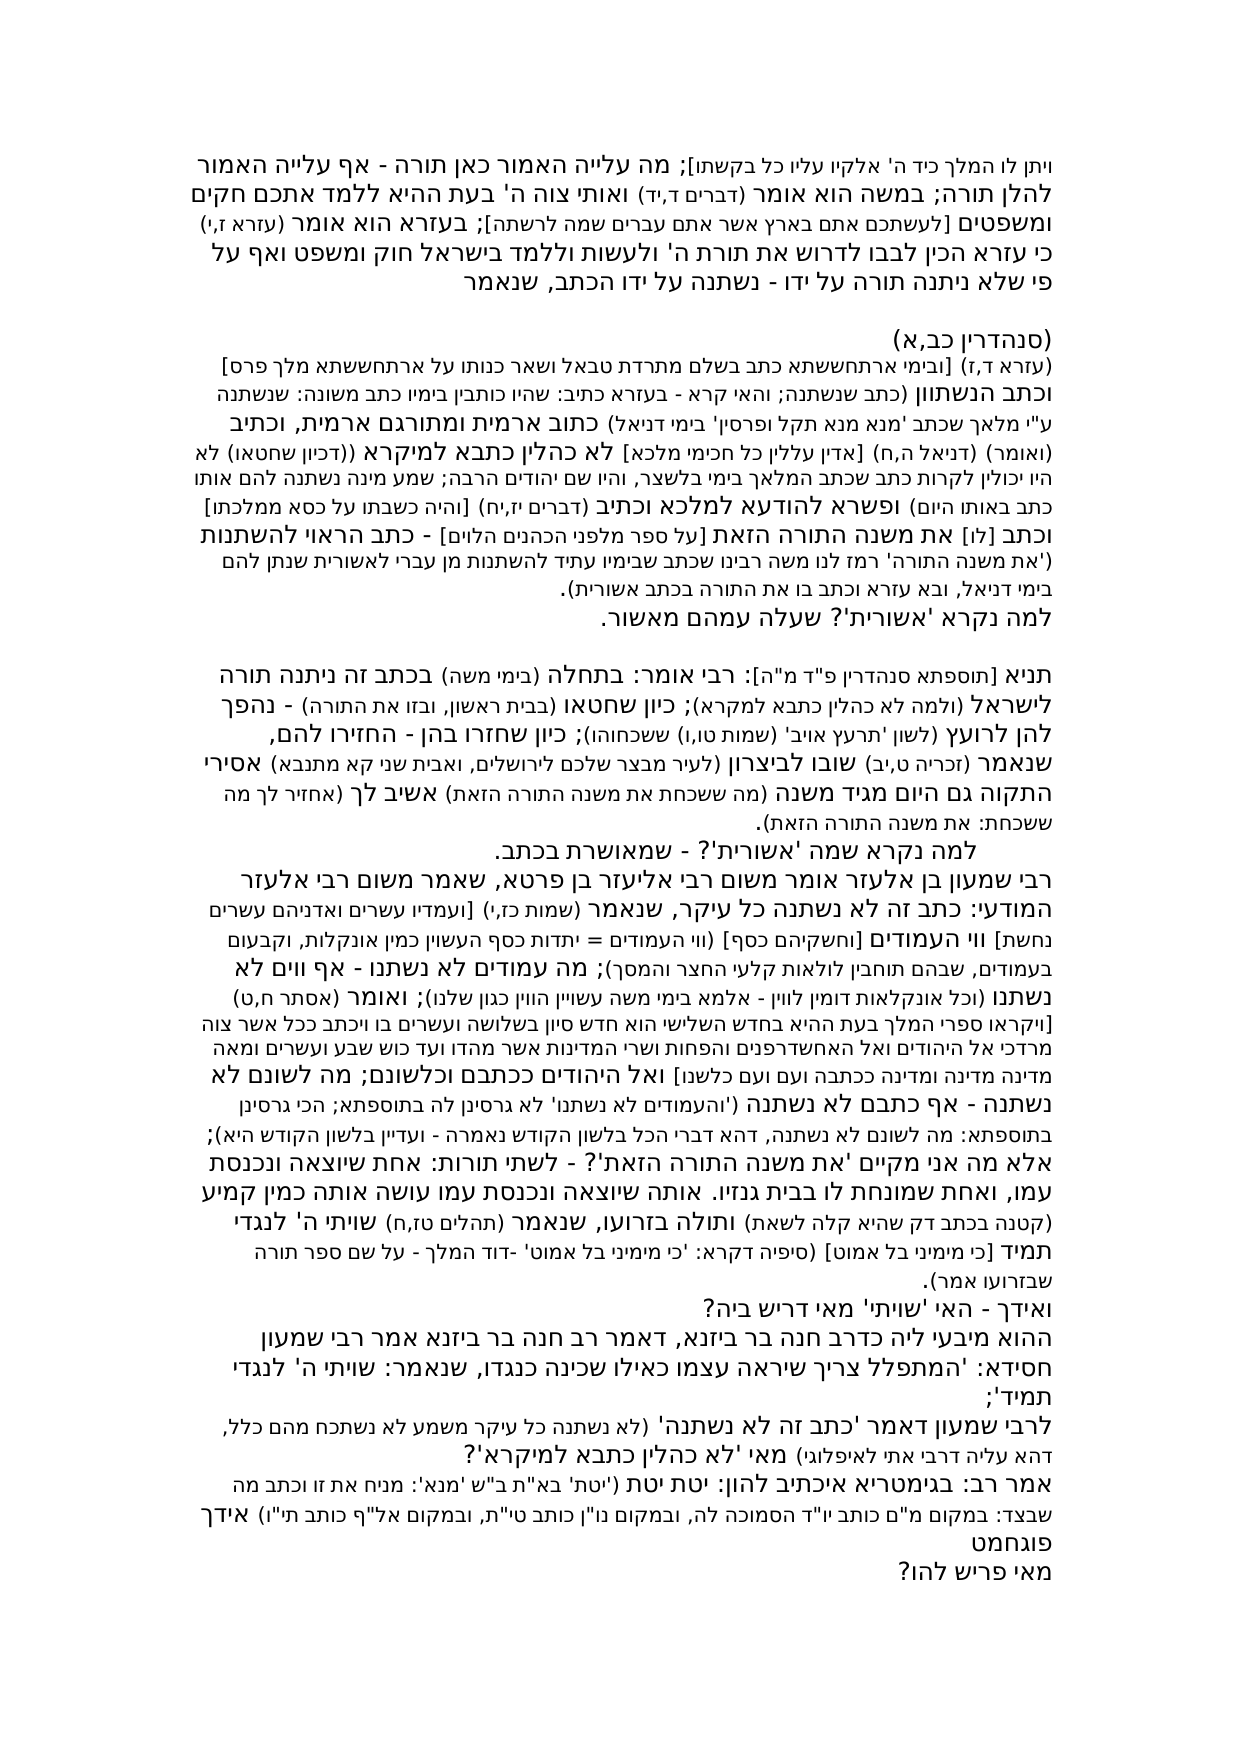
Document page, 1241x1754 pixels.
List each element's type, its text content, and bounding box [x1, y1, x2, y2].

text (עזרא ד,ז) [ובימי ארתחששתא כתב בשלם מתרדת טבאל ושאר כנותו על ארתחששתא מלך פרס] וכתב הנשתוון (כתב שנשתנה; והאי קרא - בעזרא כתיב: שהיו כותבין בימיו כתב משונה: שנשתנה ע"י מלאך שכתב 'מנא מנא תקל ופרסין' בימי דניאל) כתוב ארמית ומתורגם ארמית, וכתיב (ואומר) (דניאל ה,ח) [אדין עללין כל חכימי מלכא] לא כהלין כתבא למיקרא ((דכיון שחטאו) לא היו יכולין לקרות כתב שכתב המלאך בימי בלשצר, והיו שם יהודים הרבה; שמע מינה נשתנה להם אותו כתב באותו היום) ופשרא להודעא למלכא וכתיב (דברים יז,יח) [והיה כשבתו על כסא ממלכתו] וכתב [לו] את משנה התורה הזאת [על ספר מלפני הכהנים הלוים] - כתב הראוי להשתנות ('את משנה התורה' רמז לנו משה רבינו שכתב שבימיו עתיד להשתנות מן עברי לאשורית שנתן להם בימי דניאל, ובא עזרא וכתב בו את התורה בכתב אשורית). [187, 354, 1053, 603]
text ההוא מיבעי ליה כדרב חנה בר ביזנא, דאמר רב חנה בר ביזנא אמר רבי שמעון חסידא: 'המתפלל צריך שיראה עצמו כאילו שכינה כנגדו, שנאמר: שויתי ה' לנגדי תמיד'; [187, 1323, 1053, 1411]
text (סנהדרין כב,א) [187, 325, 1053, 354]
text רבי שמעון בן אלעזר אומר משום רבי אליעזר בן פרטא, שאמר משום רבי אלעזר המודעי: כתב זה לא נשתנה כל עיקר, שנאמר (שמות כז,י) [ועמדיו עשרים ואדניהם עשרים נחשת] ווי העמודים [וחשקיהם כסף] (ווי העמודים = יתדות כסף העשוין כמין אונקלות, וקבעום בעמודים, שבהם תוחבין לולאות קלעי החצר והמסך); מה עמודים לא נשתנו - אף ווים לא נשתנו (וכל אונקלאות דומין לווין - אלמא בימי משה עשויין הווין כגון שלנו); ואומר (אסתר ח,ט) [ויקראו ספרי המלך בעת ההיא בחדש השלישי הוא חדש סיון בשלושה ועשרים בו ויכתב ככל אשר צוה מרדכי אל היהודים ואל האחשדרפנים והפחות ושרי המדינות אשר מהדו ועד כוש שבע ועשרים ומאה מדינה מדינה ומדינה ככתבה ועם ועם כלשנו] ואל היהודים ככתבם וכלשונם; מה לשונם לא נשתנה - אף כתבם לא נשתנה ('והעמודים לא נשתנו' לא גרסינן לה בתוספתא; הכי גרסינן בתוספתא: מה לשונם לא נשתנה, דהא דברי הכל בלשון הקודש נאמרה - ועדיין בלשון הקודש היא); אלא מה אני מקיים 'את משנה התורה הזאת'? - לשתי תורות: אחת שיוצאה ונכנסת עמו, ואחת שמונחת לו בבית גנזיו. אותה שיוצאה ונכנסת עמו עושה אותה כמין קמיע (קטנה בכתב דק שהיא קלה לשאת) ותולה בזרועו, שנאמר (תהלים טז,ח) שויתי ה' לנגדי תמיד [כי מימיני בל אמוט] (סיפיה דקרא: 'כי מימיני בל אמוט' -דוד המלך - על שם ספר תורה שבזרועו אמר). [187, 865, 1053, 1294]
text אמר רב: בגימטריא איכתיב להון: יטת יטת ('יטת' בא"ת ב"ש 'מנא': מניח את זו וכתב מה שבצד: במקום מ"ם כותב יו"ד הסמוכה לה, ובמקום נו"ן כותב טי"ת, ובמקום אל"ף כותב תי"ו) אידך פוגחמט [187, 1469, 1053, 1557]
text מאי פריש להו? [187, 1557, 1053, 1586]
text ויתן לו המלך כיד ה' אלקיו עליו כל בקשתו]; מה עלייה האמור כאן תורה - אף עלייה האמור להלן תורה; במשה הוא אומר (דברים ד,יד) ואותי צוה ה' בעת ההיא ללמד אתכם חקים ומשפטים [לעשתכם אתם בארץ אשר אתם עברים שמה לרשתה]; בעזרא הוא אומר (עזרא ז,י) כי עזרא הכין לבבו לדרוש את תורת ה' ולעשות וללמד בישראל חוק ומשפט ואף על פי שלא ניתנה תורה על ידו - נשתנה על ידו הכתב, שנאמר [187, 150, 1053, 296]
text למה נקרא שמה 'אשורית'? - שמאושרת בכתב. [187, 836, 978, 865]
text תניא [תוספתא סנהדרין פ"ד מ"ה]: רבי אומר: בתחלה (בימי משה) בכתב זה ניתנה תורה לישראל (ולמה לא כהלין כתבא למקרא); כיון שחטאו (בבית ראשון, ובזו את התורה) - נהפך להן לרועץ (לשון 'תרעץ אויב' (שמות טו,ו) ששכחוהו); כיון שחזרו בהן - החזירו להם, שנאמר (זכריה ט,יב) שובו לביצרון (לעיר מבצר שלכם לירושלים, ואבית שני קא מתנבא) אסירי התקוה גם היום מגיד משנה (מה ששכחת את משנה התורה הזאת) אשיב לך (אחזיר לך מה ששכחת: את משנה התורה הזאת). [187, 661, 1053, 836]
text ואידך - האי 'שויתי' מאי דריש ביה? [187, 1294, 1053, 1323]
text לרבי שמעון דאמר 'כתב זה לא נשתנה' (לא נשתנה כל עיקר משמע לא נשתכח מהם כלל, דהא עליה דרבי אתי לאיפלוגי) מאי 'לא כהלין כתבא למיקרא'? [187, 1411, 1053, 1469]
text למה נקרא 'אשורית'? שעלה עמהם מאשור. [187, 603, 1053, 632]
